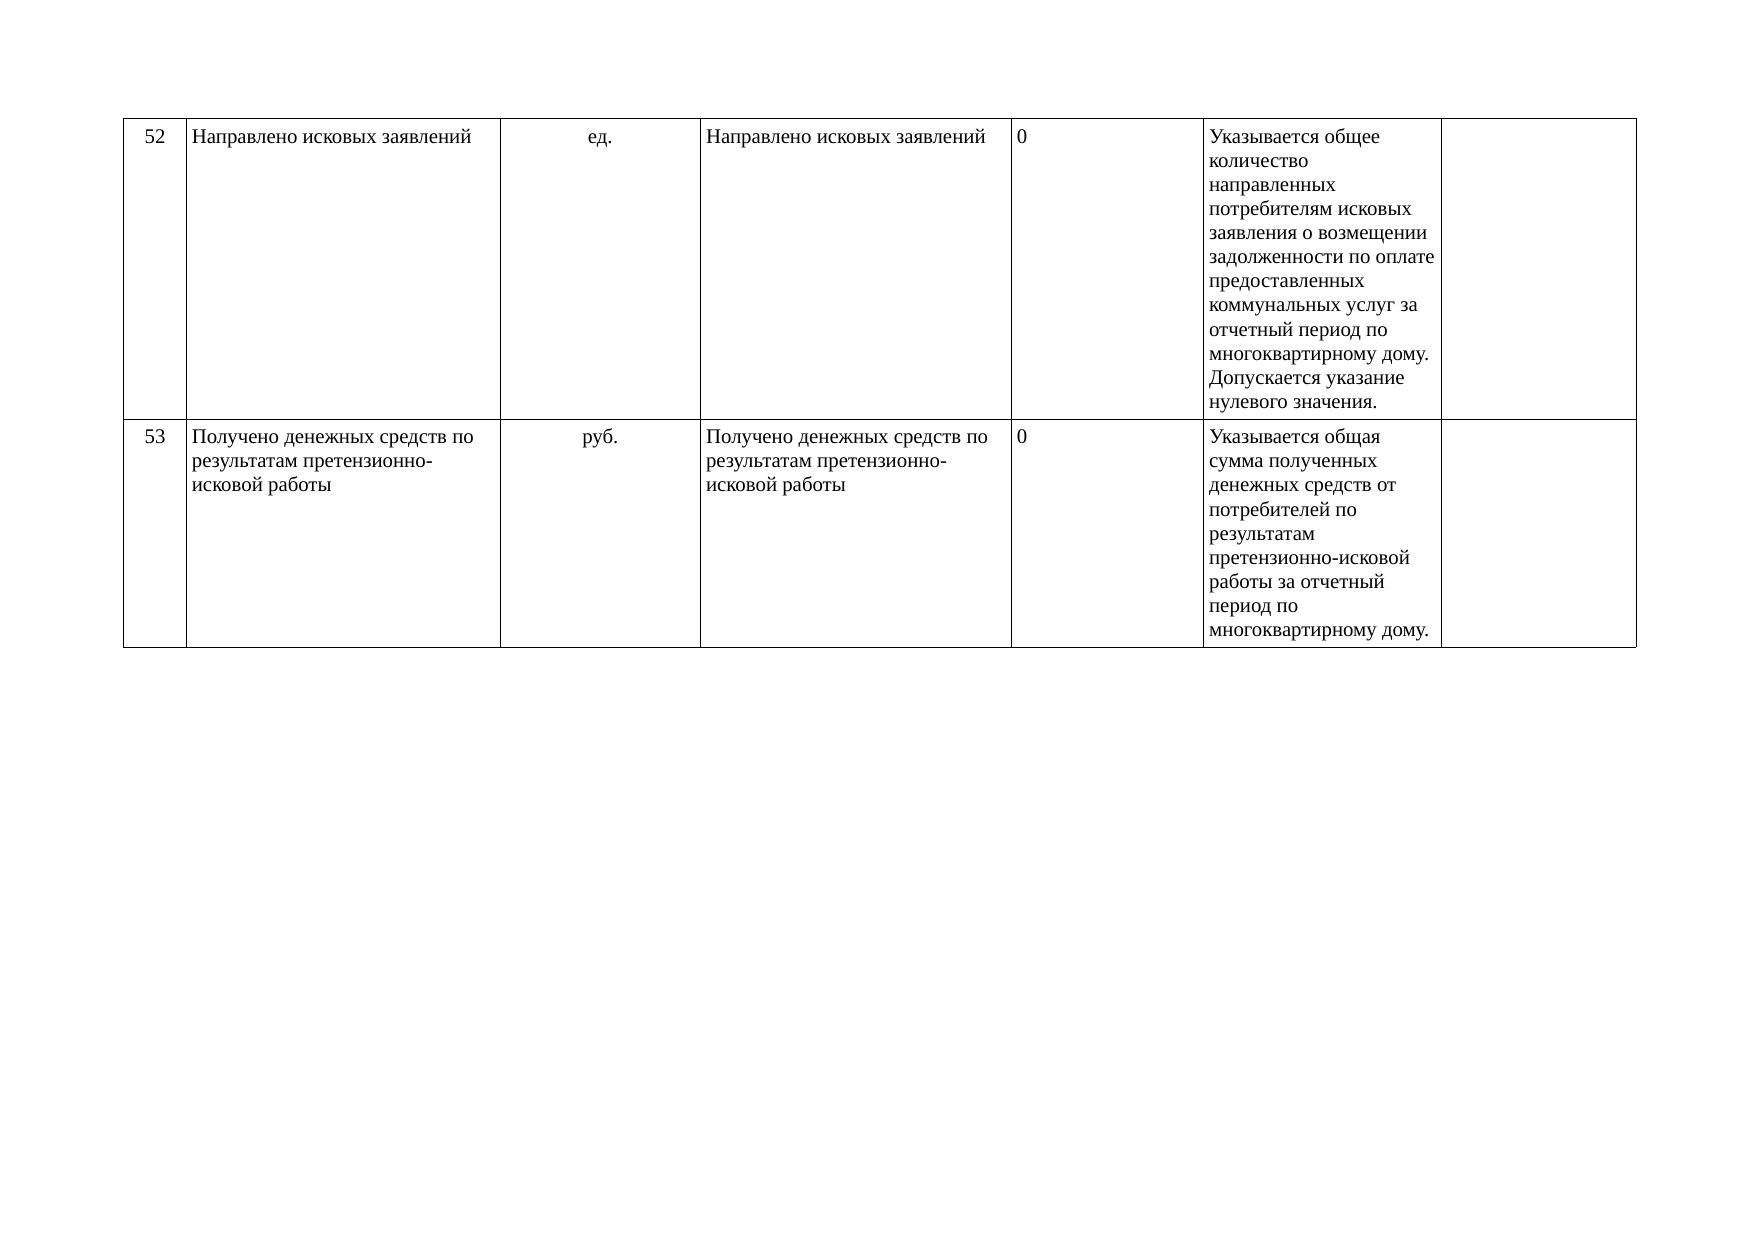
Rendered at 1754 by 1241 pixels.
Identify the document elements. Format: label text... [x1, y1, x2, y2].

table_cell ед. [501, 119, 700, 418]
table_cell 0 [1012, 119, 1203, 418]
table_cell Получено денежных средств по результатам претензионно-исковой работы [187, 420, 500, 647]
table_cell Получено денежных средств по результатам претензионно-исковой работы [701, 420, 1011, 647]
table_cell 0 [1012, 420, 1203, 647]
table_cell руб. [501, 420, 700, 647]
table_cell 52 [124, 119, 186, 418]
table_cell Указывается общая сумма полученных денежных средств от потребителей по результатам претензионно-исковой работы за отчетный период по многоквартирному дому. [1204, 420, 1441, 647]
table_cell [1442, 420, 1636, 647]
table_cell [1442, 119, 1636, 418]
table_cell Указывается общее количество направленных потребителям исковых заявления о возмещении задолженности по оплате предоставленных коммунальных услуг за отчетный период по многоквартирному дому. Допускается указание нулевого значения. [1204, 119, 1441, 418]
table_cell 53 [124, 420, 186, 647]
table_cell Направлено исковых заявлений [701, 119, 1011, 418]
table_cell Направлено исковых заявлений [187, 119, 500, 418]
